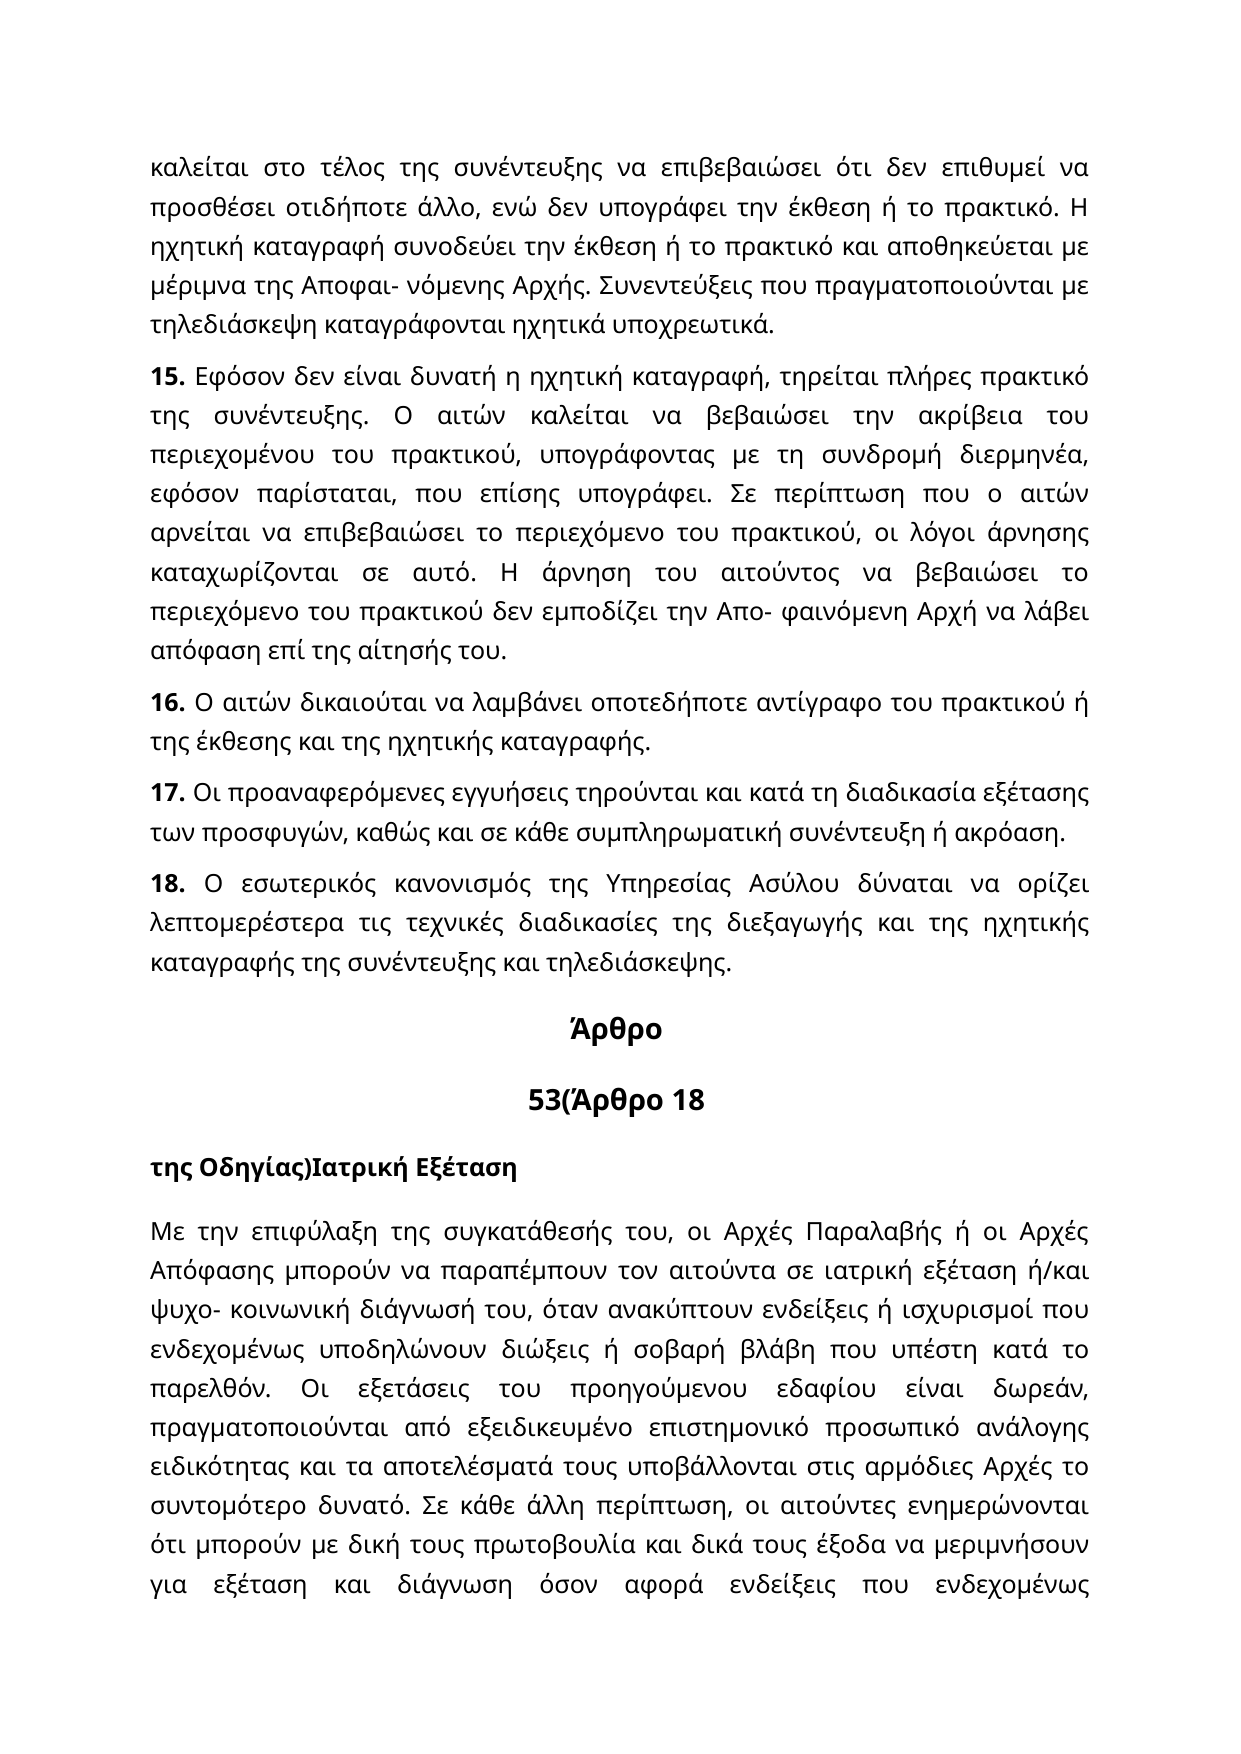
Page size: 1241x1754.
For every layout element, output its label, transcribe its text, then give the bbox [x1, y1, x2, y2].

text της Οδηγίας)Ιατρική Εξέταση [150, 1149, 1090, 1184]
subtitle Άρθρο [150, 1008, 1090, 1048]
text 18. Ο εσωτερικός κανονισμός της Υπηρεσίας Ασύλου δύναται να ορίζει λεπτομερέστερα τις τεχνικές διαδικασίες της διεξαγωγής και της ηχητικής καταγραφής της συνέντευξης και τηλεδιάσκεψης. [150, 866, 1090, 978]
text 17. Οι προαναφερόμενες εγγυήσεις τηρούνται και κατά τη διαδικασία εξέτασης των προσφυγών, καθώς και σε κάθε συμπληρωματική συνέντευξη ή ακρόαση. [150, 775, 1090, 848]
text Με την επιφύλαξη της συγκατάθεσής του, οι Αρχές Παραλαβής ή οι Αρχές Απόφασης μπορούν να παραπέμπουν τον αιτούντα σε ιατρική εξέταση ή/και ψυχο- κοινωνική διάγνωσή του, όταν ανακύπτουν ενδείξεις ή ισχυρισμοί που ενδεχομένως υποδηλώνουν διώξεις ή σοβαρή βλάβη που υπέστη κατά το παρελθόν. Οι εξετάσεις του προηγούμενου εδαφίου είναι δωρεάν, πραγματοποιούνται από εξειδικευμένο επιστημονικό προσωπικό ανάλογης ειδικότητας και τα αποτελέσματά τους υποβάλλονται στις αρμόδιες Αρχές το συντομότερο δυνατό. Σε κάθε άλλη περίπτωση, οι αιτούντες ενημερώνονται ότι μπορούν με δική τους πρωτοβουλία και δικά τους έξοδα να μεριμνήσουν για εξέταση και διάγνωση όσον αφορά ενδείξεις που ενδεχομένως [150, 1214, 1090, 1600]
subtitle 53(Άρθρο 18 [150, 1079, 1090, 1119]
text καλείται στο τέλος της συνέντευξης να επιβεβαιώσει ότι δεν επιθυμεί να προσθέσει οτιδήποτε άλλο, ενώ δεν υπογράφει την έκθεση ή το πρακτικό. Η ηχητική καταγραφή συνοδεύει την έκθεση ή το πρακτικό και αποθηκεύεται με μέριμνα της Αποφαι- νόμενης Αρχής. Συνεντεύξεις που πραγματοποιούνται με τηλεδιάσκεψη καταγράφονται ηχητικά υποχρεωτικά. [150, 150, 1090, 341]
text 16. Ο αιτών δικαιούται να λαμβάνει οποτεδήποτε αντίγραφο του πρακτικού ή της έκθεσης και της ηχητικής καταγραφής. [150, 684, 1090, 757]
text 15. Εφόσον δεν είναι δυνατή η ηχητική καταγραφή, τηρείται πλήρες πρακτικό της συνέντευξης. Ο αιτών καλείται να βεβαιώσει την ακρίβεια του περιεχομένου του πρακτικού, υπογράφοντας με τη συνδρομή διερμηνέα, εφόσον παρίσταται, που επίσης υπογράφει. Σε περίπτωση που ο αιτών αρνείται να επιβεβαιώσει το περιεχόμενο του πρακτικού, οι λόγοι άρνησης καταχωρίζονται σε αυτό. Η άρνηση του αιτούντος να βεβαιώσει το περιεχόμενο του πρακτικού δεν εμποδίζει την Απο- φαινόμενη Αρχή να λάβει απόφαση επί της αίτησής του. [150, 358, 1090, 667]
